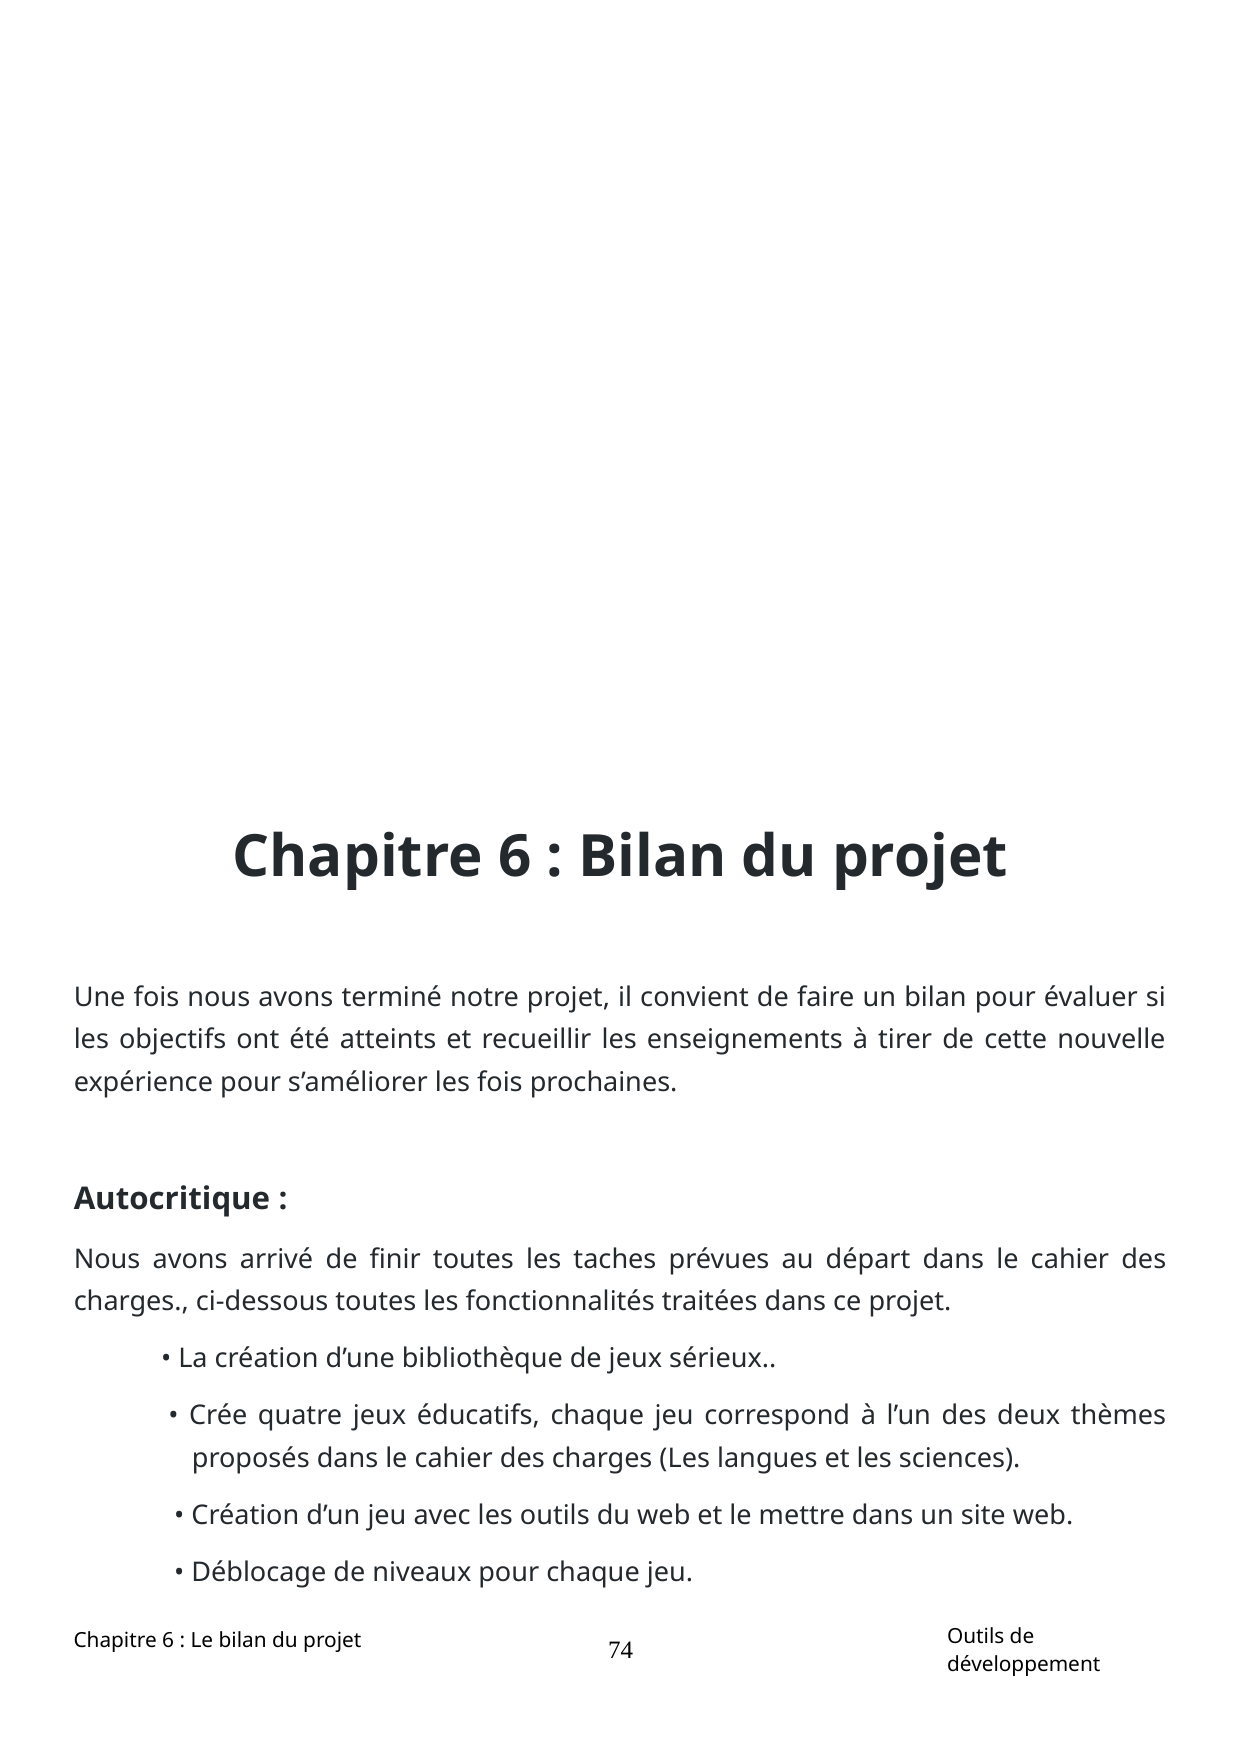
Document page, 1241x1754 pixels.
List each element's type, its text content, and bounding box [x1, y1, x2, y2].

text • Crée quatre jeux éducatifs, chaque jeu correspond à l’un des deux thèmes proposés dans le cahier des charges (Les langues et les sciences). [168, 1396, 1167, 1475]
text Nous avons arrivé de finir toutes les taches prévues au départ dans le cahier des charges., ci-dessous toutes les fonctionnalités traitées dans ce projet. [73, 1239, 1167, 1319]
text • Création d’un jeu avec les outils du web et le mettre dans un site web. [174, 1495, 1167, 1532]
text Une fois nous avons terminé notre projet, il convient de faire un bilan pour évaluer si les objectifs ont été atteints et recueillir les enseignements à tirer de cette nouvelle expérience pour s’améliorer les fois prochaines. [73, 977, 1167, 1099]
text Chapitre 6 : Bilan du projet [73, 814, 1167, 894]
text Autocritique : [73, 1176, 1167, 1218]
text • La création d’une bibliothèque de jeux sérieux.. [133, 1339, 1167, 1376]
text • Déblocage de niveaux pour chaque jeu. [174, 1552, 1167, 1589]
